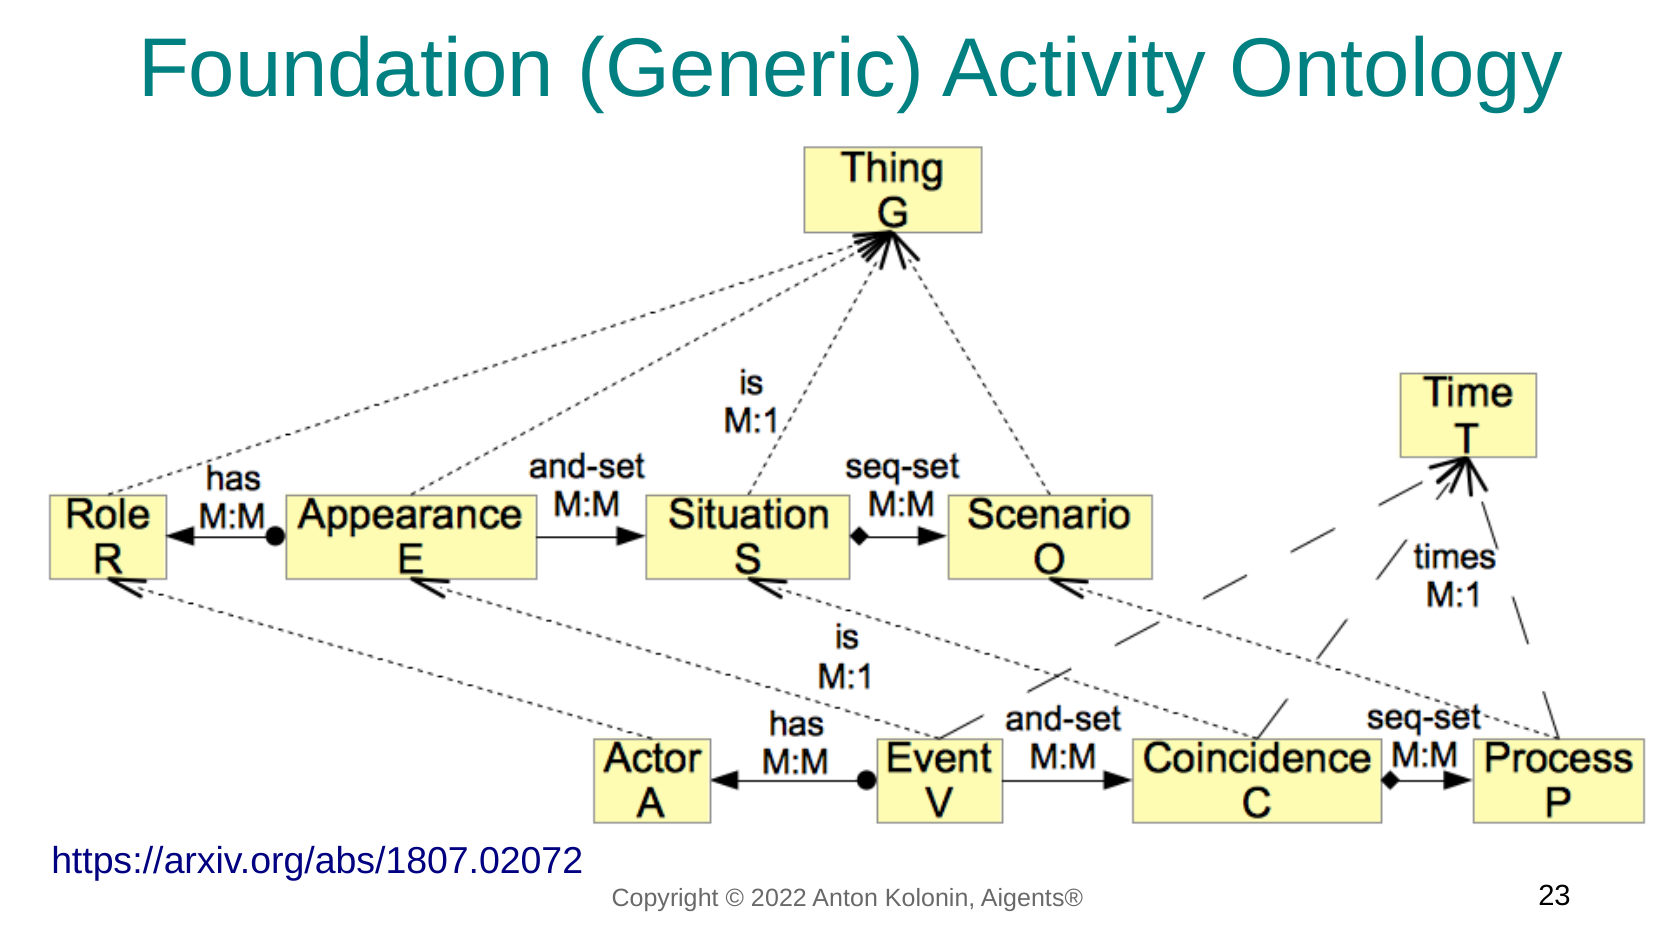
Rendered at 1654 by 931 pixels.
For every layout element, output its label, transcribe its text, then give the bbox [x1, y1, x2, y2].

picture [39, 138, 1654, 831]
text_box https://arxiv.org/abs/1807.02072 [36, 831, 599, 889]
text_box Foundation (Generic) Activity Ontology [0, 0, 1653, 135]
